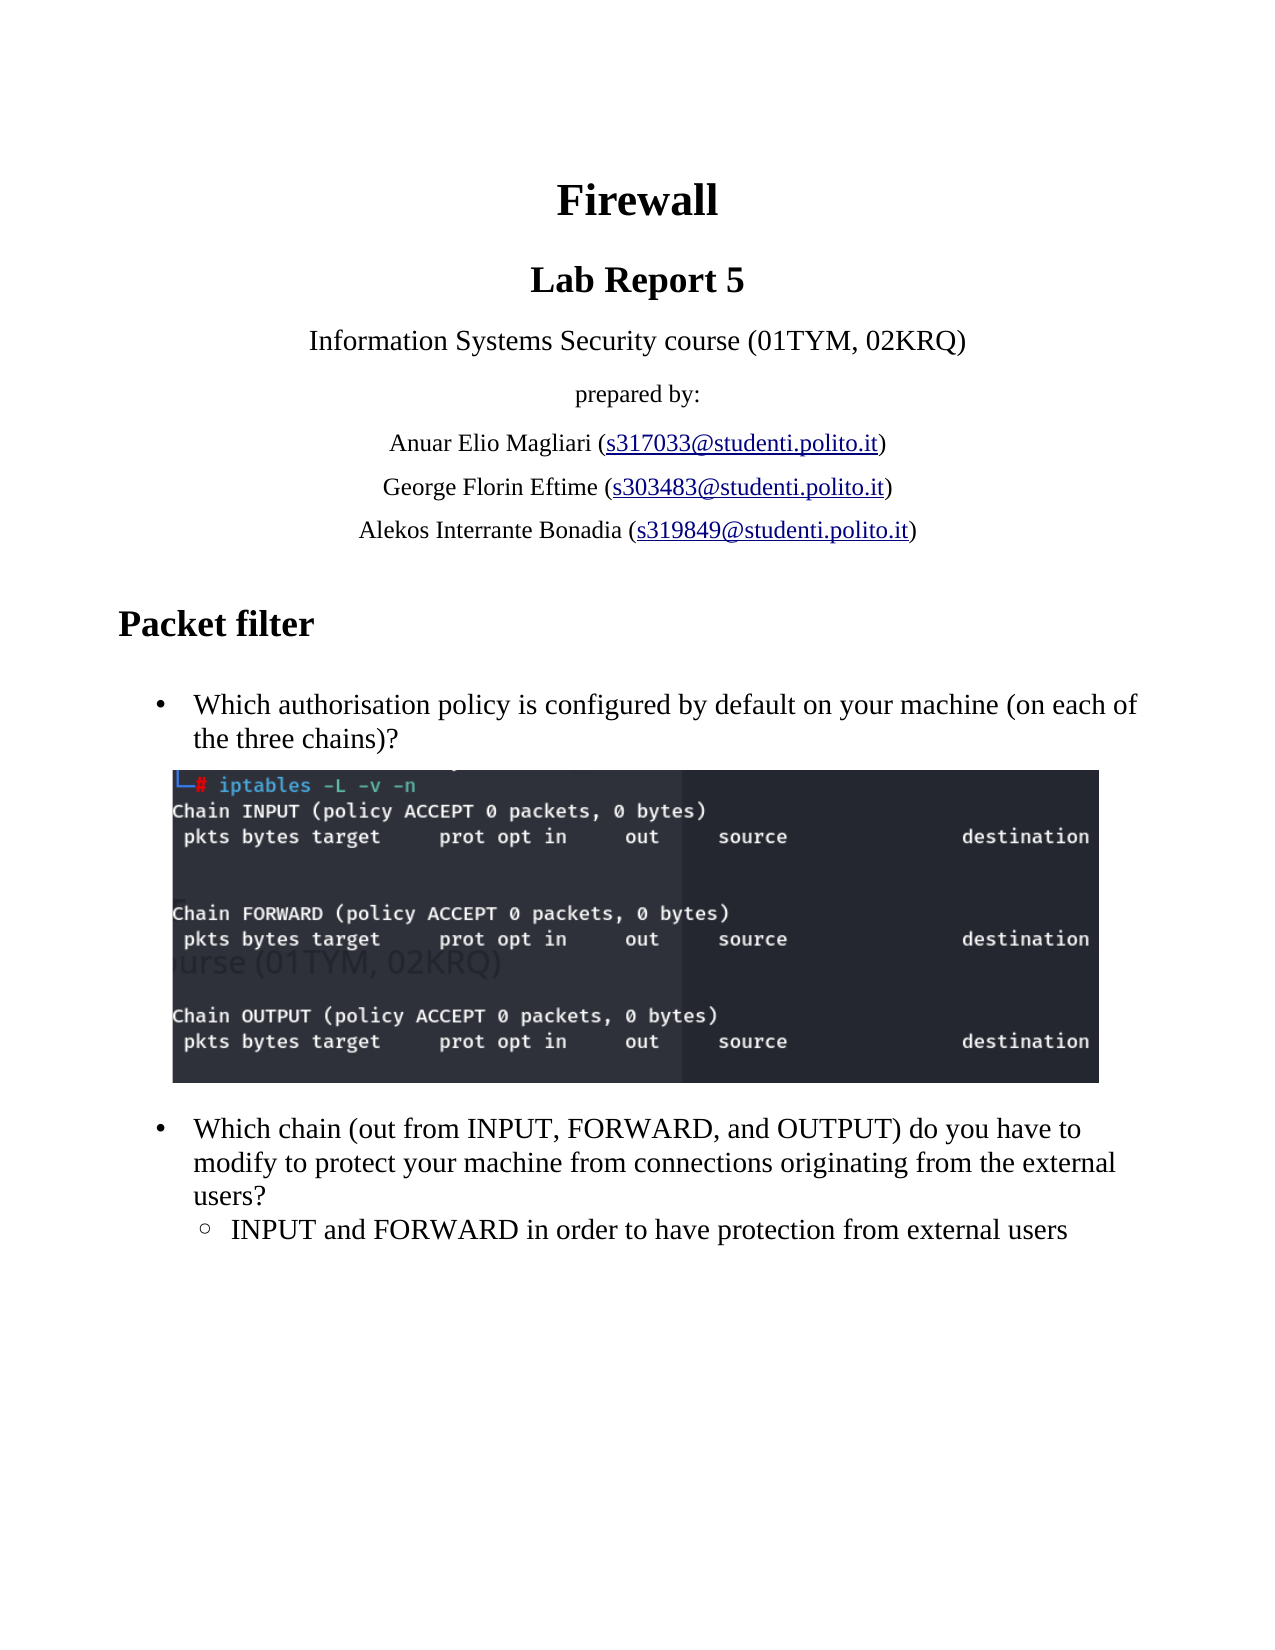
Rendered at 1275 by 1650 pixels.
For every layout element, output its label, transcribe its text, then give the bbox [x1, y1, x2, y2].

subtitle Anuar Elio Magliari (s317033@studenti.polito.it) [118, 428, 1157, 457]
list Which authorisation policy is configured by default on your machine (on each of the three chains)? [156, 687, 1157, 754]
subtitle Alekos Interrante Bonadia (s319849@studenti.polito.it) [118, 515, 1157, 543]
subtitle Information Systems Security course (01TYM, 02KRQ) [118, 323, 1157, 356]
subtitle George Florin Eftime (s303483@studenti.polito.it) [118, 472, 1157, 500]
subtitle Firewall [118, 173, 1157, 225]
subtitle Lab Report 5 [118, 258, 1157, 301]
picture [172, 770, 1099, 1083]
subtitle prepared by: [118, 379, 1157, 408]
list INPUT and FORWARD in order to have protection from external users [193, 1212, 1157, 1245]
text Packet filter [118, 601, 1157, 644]
list Which chain (out from INPUT, FORWARD, and OUTPUT) do you have to modify to protect your machine from connections originating from the external users? [156, 1111, 1157, 1212]
